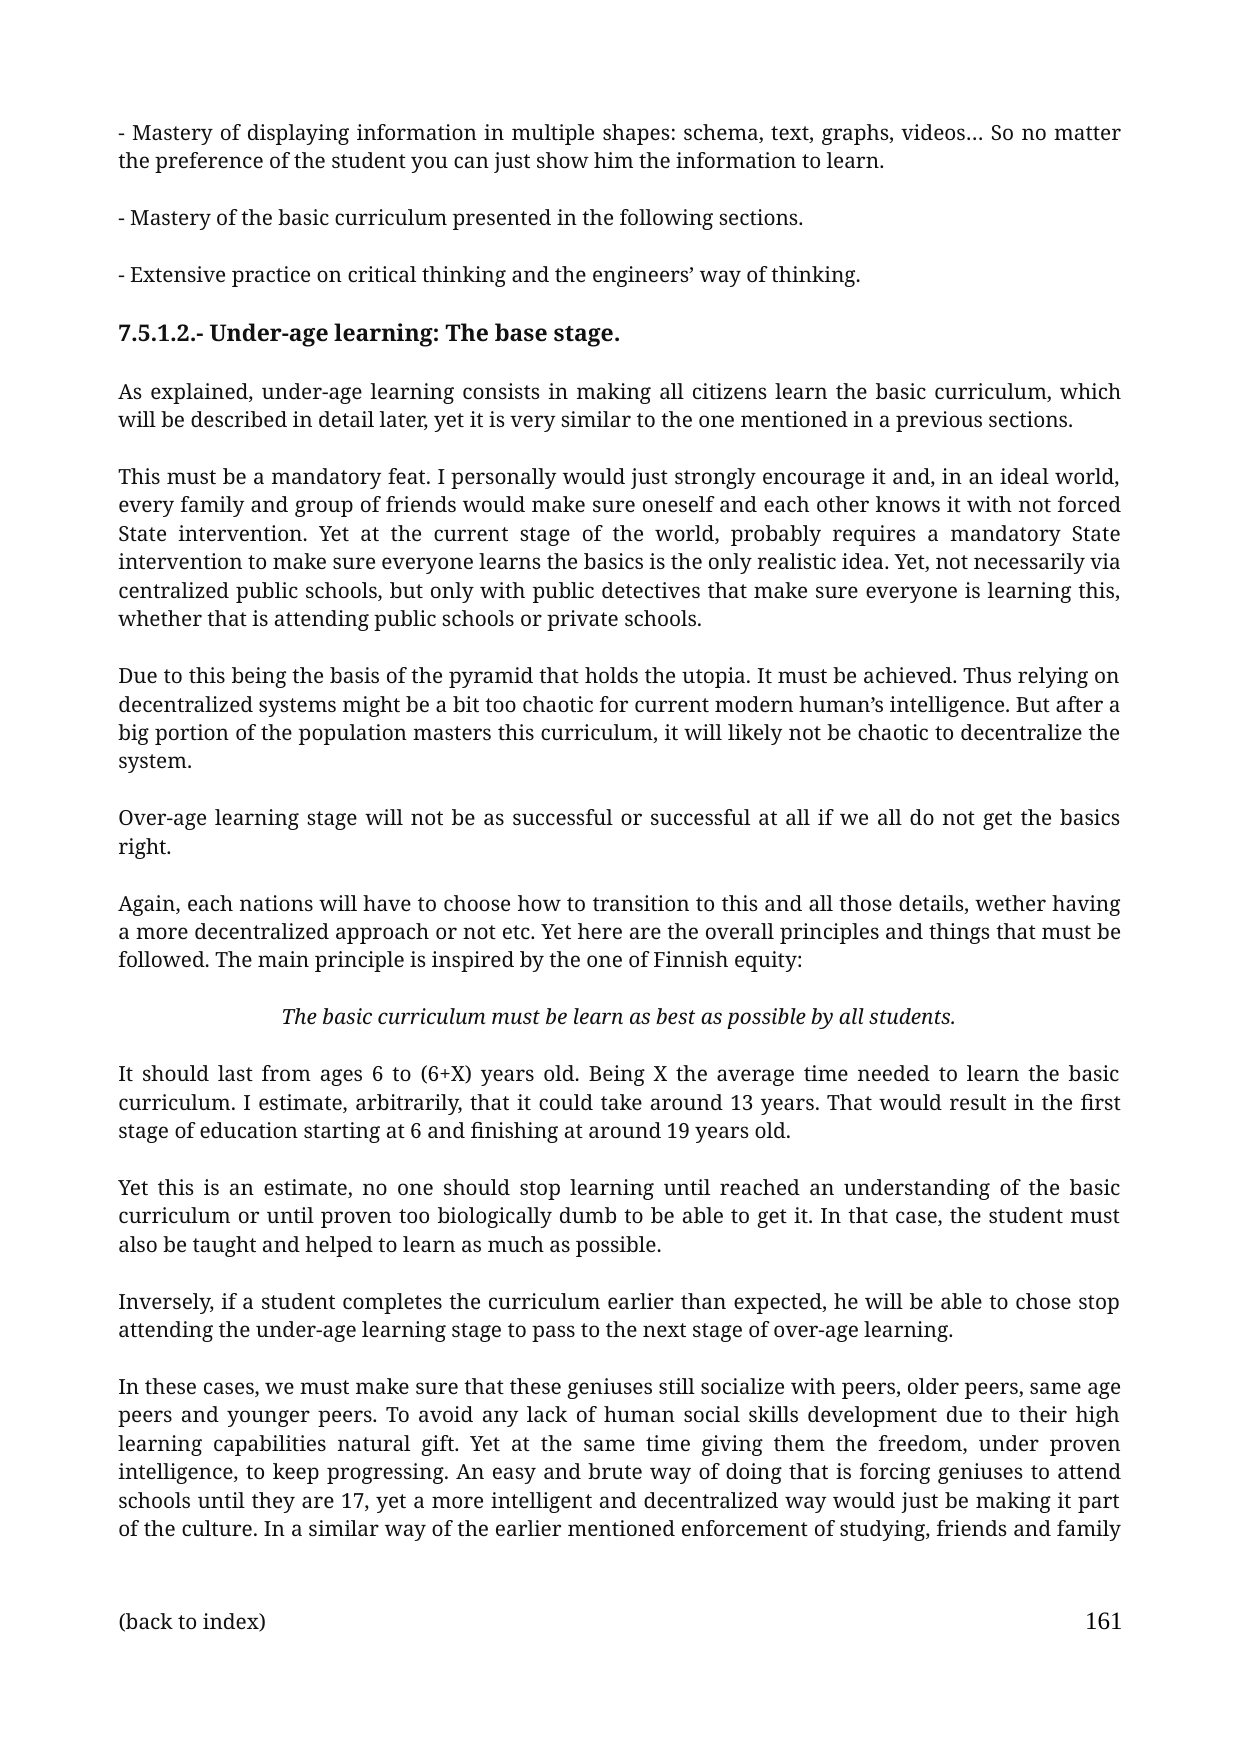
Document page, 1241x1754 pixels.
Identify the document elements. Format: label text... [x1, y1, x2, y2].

text - Extensive practice on critical thinking and the engineers’ way of thinking. [118, 260, 1122, 289]
text Over-age learning stage will not be as successful or successful at all if we all do not get the basics right. [118, 803, 1122, 860]
text Due to this being the basis of the pyramid that holds the utopia. It must be achieved. Thus relying on decentralized systems might be a bit too chaotic for current modern human’s intelligence. But after a big portion of the population masters this curriculum, it will likely not be chaotic to decentralize the system. [118, 661, 1122, 775]
text Inversely, if a student completes the curriculum earlier than expected, he will be able to chose stop attending the under-age learning stage to pass to the next stage of over-age learning. [118, 1287, 1122, 1344]
text As explained, under-age learning consists in making all citizens learn the basic curriculum, which will be described in detail later, yet it is very similar to the one mentioned in a previous sections. [118, 377, 1122, 434]
text In these cases, we must make sure that these geniuses still socialize with peers, older peers, same age peers and younger peers. To avoid any lack of human social skills development due to their high learning capabilities natural gift. Yet at the same time giving them the freedom, under proven intelligence, to keep progressing. An easy and brute way of doing that is forcing geniuses to attend schools until they are 17, yet a more intelligent and decentralized way would just be making it part of the culture. In a similar way of the earlier mentioned enforcement of studying, friends and family [118, 1372, 1122, 1543]
text This must be a mandatory feat. I personally would just strongly encourage it and, in an ideal world, every family and group of friends would make sure oneself and each other knows it with not forced State intervention. Yet at the current stage of the world, probably requires a mandatory State intervention to make sure everyone learns the basics is the only realistic idea. Yet, not necessarily via centralized public schools, but only with public detectives that make sure everyone is learning this, whether that is attending public schools or private schools. [118, 462, 1122, 633]
text - Mastery of displaying information in multiple shapes: schema, text, graphs, videos… So no matter the preference of the student you can just show him the information to learn. [118, 118, 1122, 175]
text 7.5.1.2.- Under-age learning: The base stage. [118, 317, 1122, 348]
text Yet this is an estimate, no one should stop learning until reached an understanding of the basic curriculum or until proven too biologically dumb to be able to get it. In that case, the student must also be taught and helped to learn as much as possible. [118, 1173, 1122, 1258]
text - Mastery of the basic curriculum presented in the following sections. [118, 203, 1122, 232]
text The basic curriculum must be learn as best as possible by all students. [118, 1002, 1122, 1031]
text It should last from ages 6 to (6+X) years old. Being X the average time needed to learn the basic curriculum. I estimate, arbitrarily, that it could take around 13 years. That would result in the first stage of education starting at 6 and finishing at around 19 years old. [118, 1059, 1122, 1145]
text Again, each nations will have to choose how to transition to this and all those details, wether having a more decentralized approach or not etc. Yet here are the overall principles and things that must be followed. The main principle is inspired by the one of Finnish equity: [118, 889, 1122, 974]
